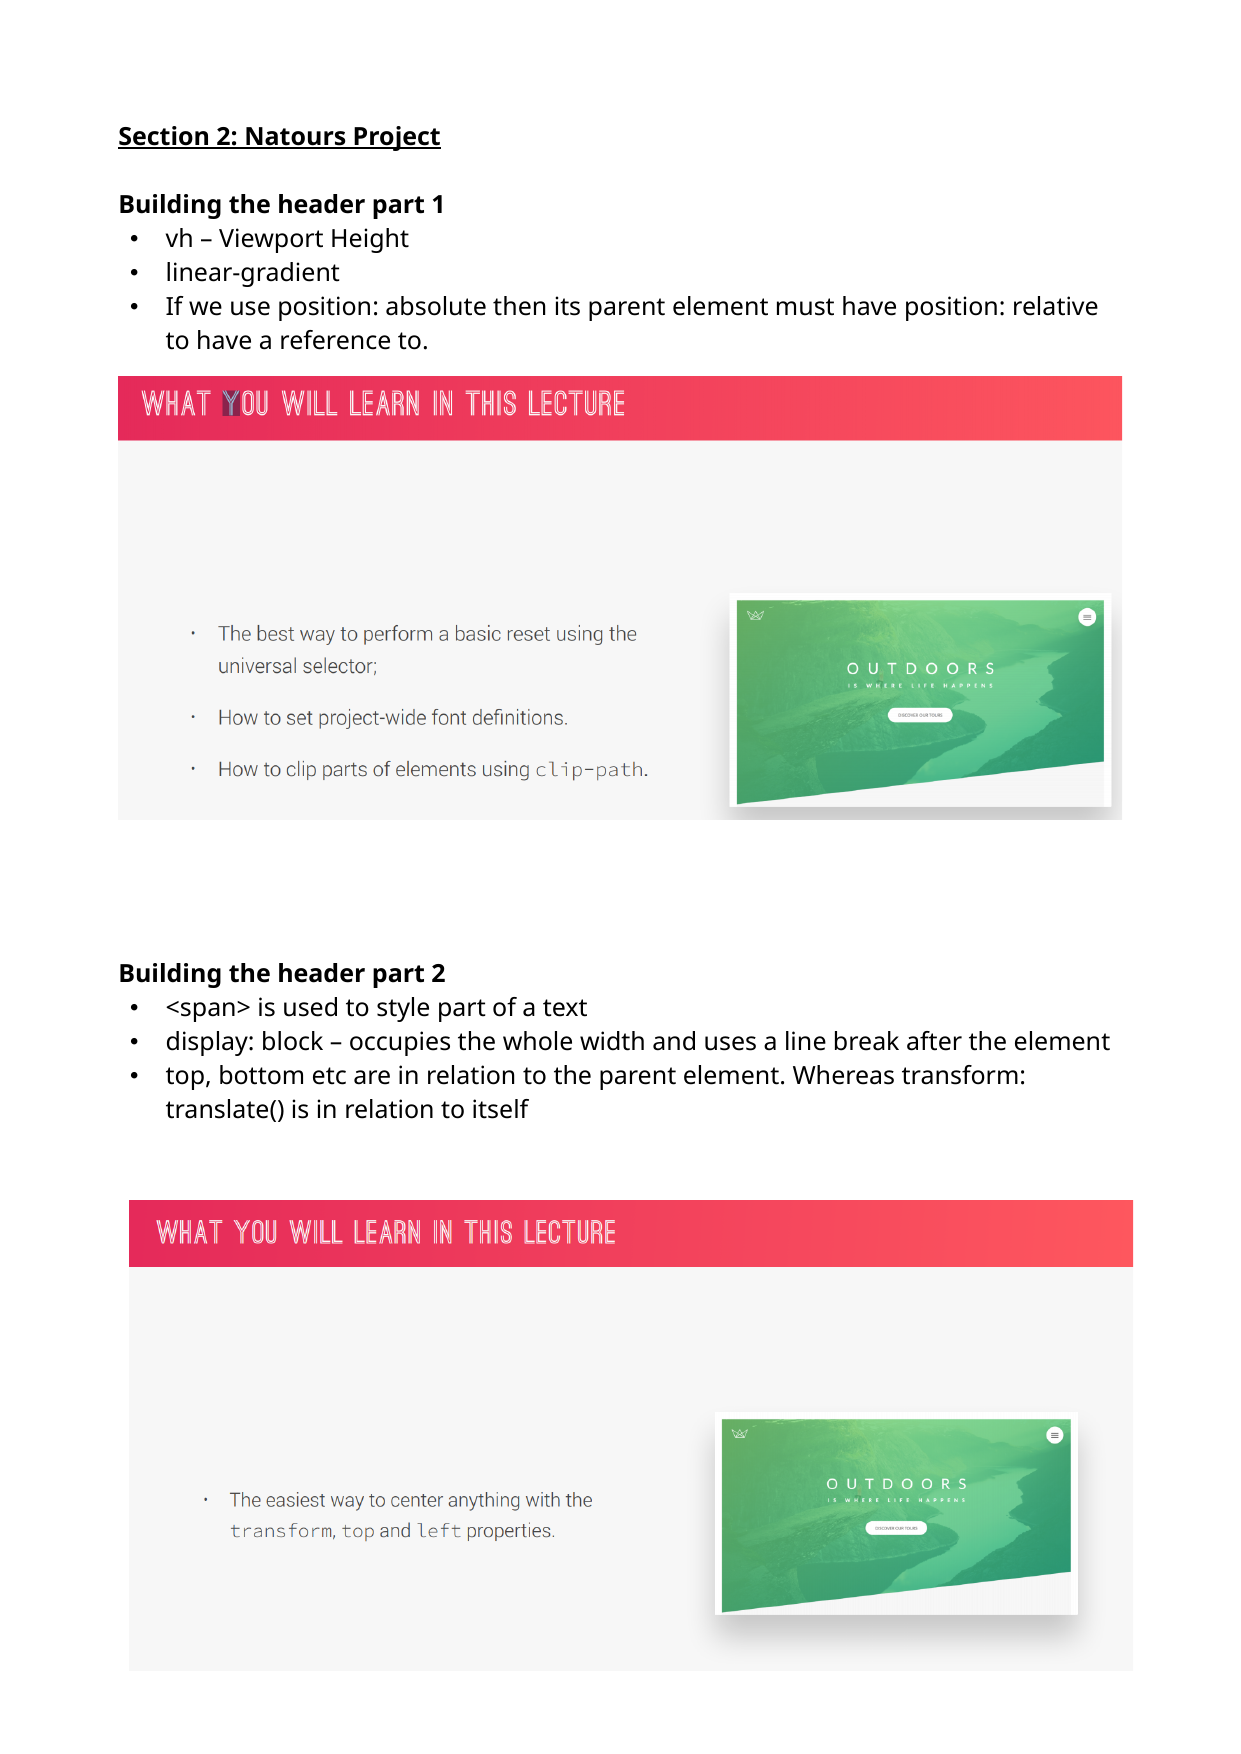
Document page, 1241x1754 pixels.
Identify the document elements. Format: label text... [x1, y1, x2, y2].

list display: block – occupies the whole width and uses a line break after the element [130, 1024, 1122, 1058]
text Building the header part 2 [118, 956, 1122, 989]
text Building the header part 1 [118, 186, 1122, 220]
list <span> is used to style part of a text [130, 989, 1122, 1024]
list linear-gradient [130, 254, 1122, 288]
picture [129, 1200, 1134, 1671]
list top, bottom etc are in relation to the parent element. Whereas transform: translate() is in relation to itself [130, 1058, 1122, 1126]
text Section 2: Natours Project [118, 118, 1122, 152]
list If we use position: absolute then its parent element must have position: relative to have a reference to. [130, 288, 1122, 357]
picture [118, 376, 1123, 820]
list vh – Viewport Height [130, 220, 1122, 254]
